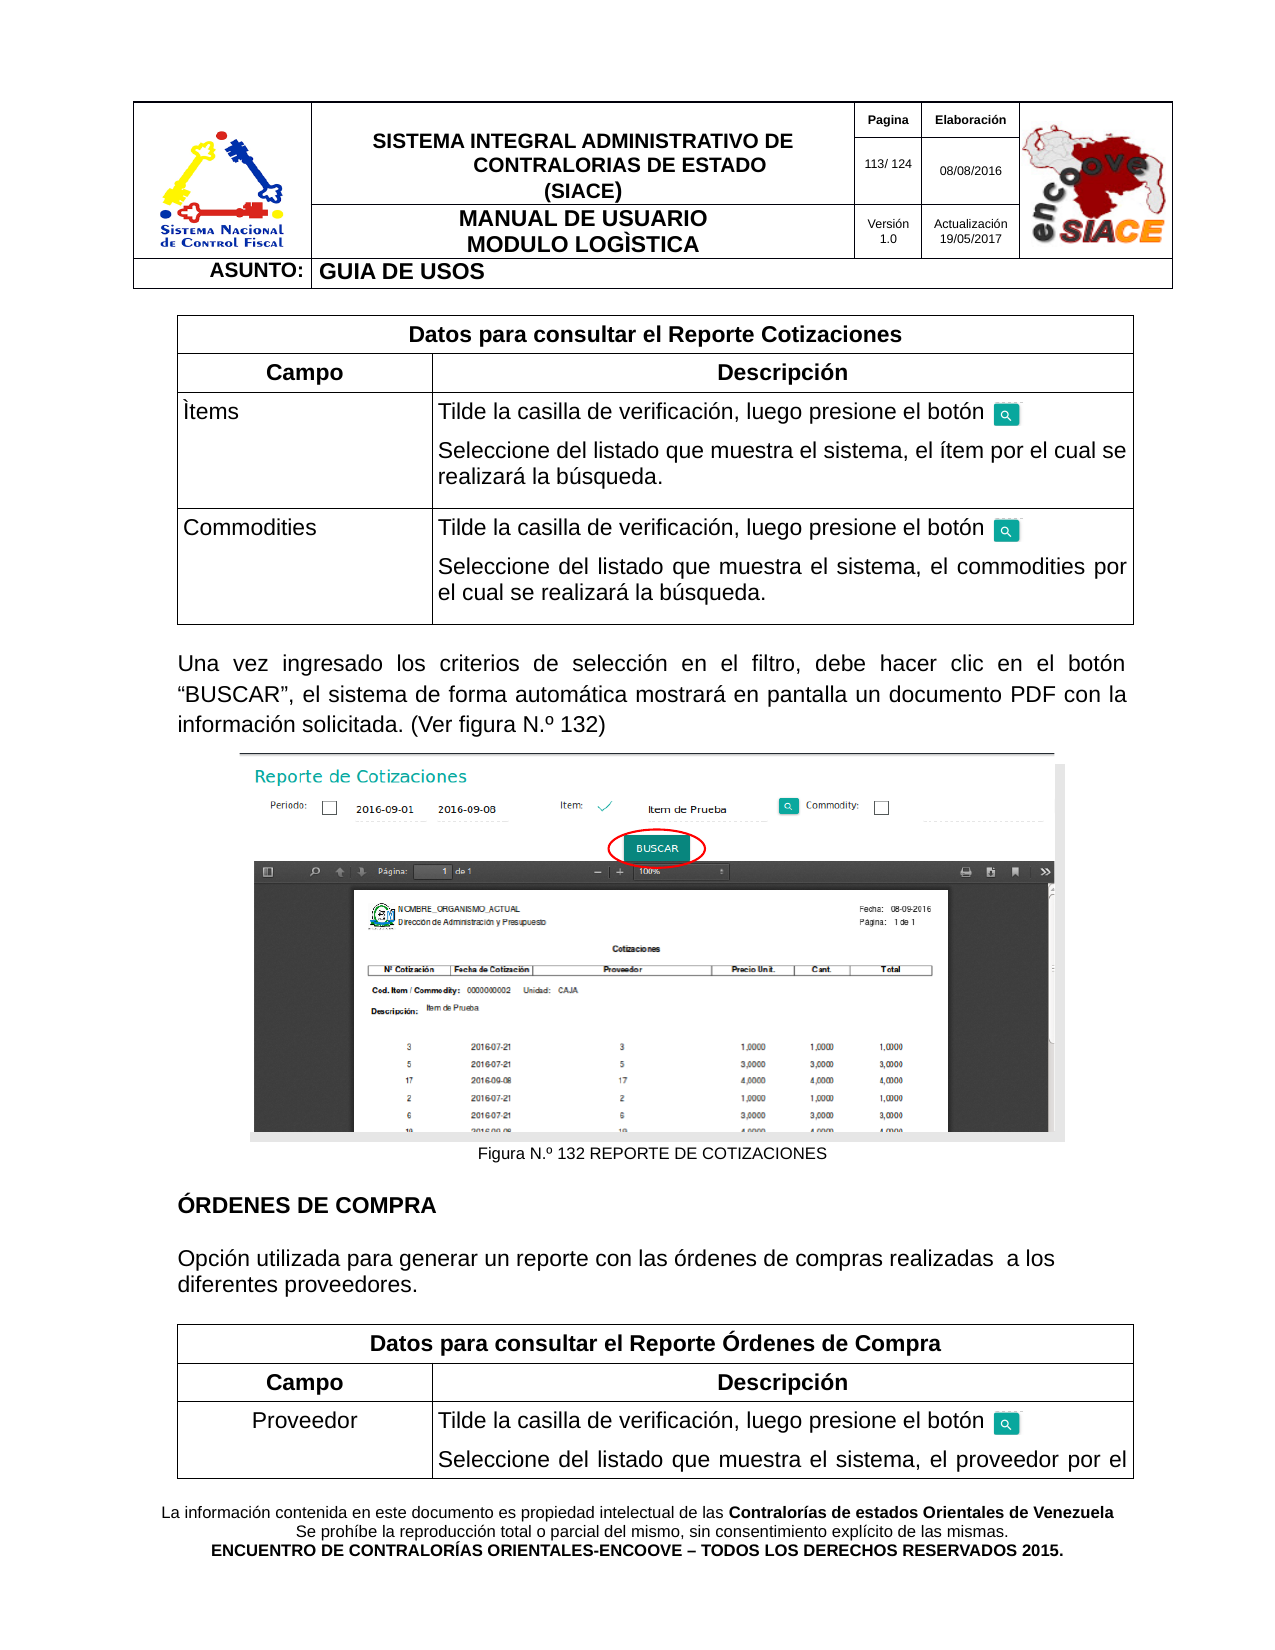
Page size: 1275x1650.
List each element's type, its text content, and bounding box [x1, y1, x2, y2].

table_cell Seleccione del listado que muestra el sistema, el proveedor por el [433, 1435, 1133, 1478]
table_cell Proveedor [178, 1402, 432, 1478]
table_cell Descripción [433, 354, 1133, 391]
subtitle ÓRDENES DE COMPRA [177, 1192, 1127, 1219]
table_cell Tilde la casilla de verificación, luego presione el botón Seleccione del listado que muestra el sistema, el commodities por el cual se realizará la búsqueda. [433, 509, 1133, 623]
table_cell Commodities [178, 509, 432, 623]
table_cell Tilde la casilla de verificación, luego presione el botón Seleccione del listado que muestra el sistema, el ítem por el cual se realizará la búsqueda. [433, 393, 1133, 507]
text Figura N.º 132 REPORTE DE COTIZACIONES [177, 1144, 1127, 1163]
picture [993, 1411, 1010, 1435]
table_header Datos para consultar el Reporte Órdenes de Compra [178, 1325, 1133, 1362]
table_cell Tilde la casilla de verificación, luego presione el botón [433, 1402, 1133, 1434]
table_cell Ìtems [178, 393, 432, 507]
picture [993, 518, 1010, 542]
text Una vez ingresado los criterios de selección en el filtro, debe hacer clic en el botón “BUSCAR”, el sistema de forma automática mostrará en pantalla un documento PDF con la información solicitada. (Ver figura N.º 132) [177, 650, 1127, 737]
table_cell Descripción [433, 1364, 1133, 1401]
picture [1021, 121, 1167, 248]
table_cell Campo [178, 1364, 432, 1401]
picture [993, 402, 1010, 426]
text Opción utilizada para generar un reporte con las órdenes de compras realizadas a los diferentes proveedores. [177, 1245, 1127, 1298]
table_header Datos para consultar el Reporte Cotizaciones [178, 316, 1133, 353]
picture [150, 127, 296, 254]
picture [239, 753, 1055, 1132]
table_cell Campo [178, 354, 432, 391]
